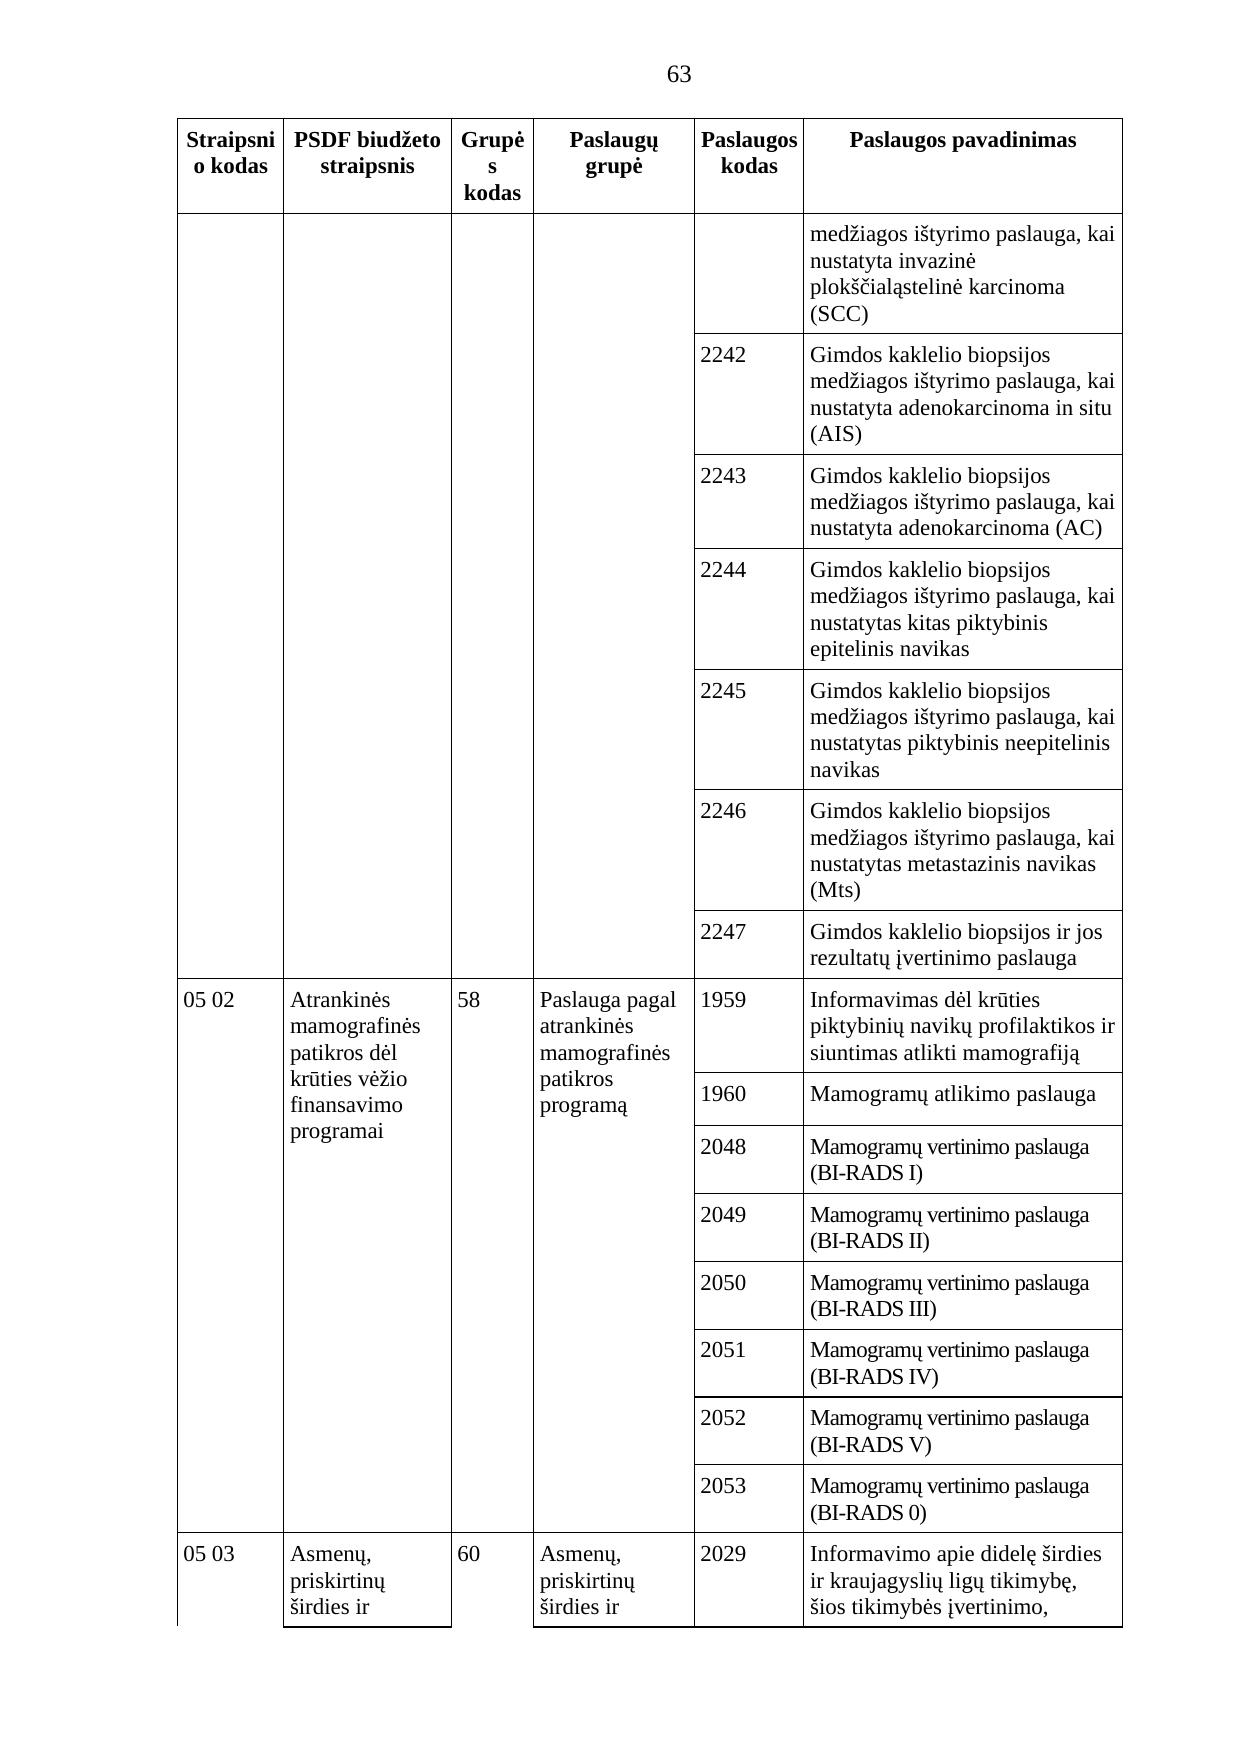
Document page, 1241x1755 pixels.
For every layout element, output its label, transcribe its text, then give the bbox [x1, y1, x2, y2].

table_cell [452, 1396, 533, 1464]
table_cell [284, 1396, 451, 1464]
table_header Paslaugų grupė [534, 119, 694, 212]
table_cell [284, 214, 451, 333]
table_cell medžiagos ištyrimo paslauga, kai nustatyta invazinė plokščialąstelinė karcinoma (SCC) [804, 214, 1122, 333]
table_cell [178, 1464, 283, 1532]
table_cell [534, 333, 694, 454]
table_cell [534, 789, 694, 910]
table_cell [284, 669, 451, 789]
table_cell [284, 1193, 451, 1261]
table_cell [452, 789, 533, 910]
table_cell Atrankinės mamografinės patikros dėl krūties vėžio finansavimo programai [284, 979, 451, 1193]
table_cell [534, 1396, 694, 1464]
table_cell [178, 910, 283, 978]
table_cell [452, 1261, 533, 1328]
table_cell [178, 1125, 283, 1193]
table_cell [178, 214, 283, 333]
table_cell 2052 [695, 1398, 803, 1464]
table_cell Mamogramų vertinimo paslauga (BI-RADS V) [804, 1398, 1122, 1464]
table_cell [452, 1125, 533, 1193]
table_cell 2245 [695, 670, 803, 789]
table_cell Mamogramų vertinimo paslauga (BI-RADS I) [804, 1126, 1122, 1193]
table_cell Asmenų, priskirtinų širdies ir [284, 1533, 451, 1626]
table_cell [452, 910, 533, 978]
table_cell 60 [452, 1533, 533, 1626]
table_cell [452, 1072, 533, 1125]
table_cell Informavimas dėl krūties piktybinių navikų profilaktikos ir siuntimas atlikti mamografiją [804, 979, 1122, 1072]
table_header Straipsnio kodas [178, 119, 283, 212]
table_cell [534, 214, 694, 333]
table_cell [534, 910, 694, 978]
table_cell [534, 669, 694, 789]
table_cell [534, 1193, 694, 1261]
table_cell Mamogramų vertinimo paslauga (BI-RADS 0) [804, 1465, 1122, 1532]
table_cell 2053 [695, 1465, 803, 1532]
table_cell Mamogramų vertinimo paslauga (BI-RADS III) [804, 1262, 1122, 1328]
table_header Paslaugos kodas [695, 119, 803, 212]
table_header Grupės kodas [452, 119, 533, 212]
table_cell Gimdos kaklelio biopsijos ir jos rezultatų įvertinimo paslauga [804, 911, 1122, 978]
table_cell [284, 1329, 451, 1396]
table_cell Mamogramų vertinimo paslauga (BI-RADS IV) [804, 1330, 1122, 1396]
table_cell Mamogramų atlikimo paslauga [804, 1073, 1122, 1125]
table_cell Gimdos kaklelio biopsijos medžiagos ištyrimo paslauga, kai nustatytas piktybinis neepitelinis navikas [804, 670, 1122, 789]
table_cell 2243 [695, 455, 803, 548]
table_header Paslaugos pavadinimas [804, 119, 1122, 212]
table_cell Asmenų, priskirtinų širdies ir [534, 1533, 694, 1626]
table_cell [284, 333, 451, 454]
table_cell 2242 [695, 334, 803, 454]
table_cell [452, 1464, 533, 1532]
table_cell [284, 1464, 451, 1532]
table_cell 1960 [695, 1073, 803, 1125]
table_cell Paslauga pagal atrankinės mamografinės patikros programą [534, 979, 694, 1125]
table_cell [284, 910, 451, 978]
table_cell [452, 214, 533, 333]
table_cell [534, 1261, 694, 1328]
table_cell 2051 [695, 1330, 803, 1396]
table_cell Gimdos kaklelio biopsijos medžiagos ištyrimo paslauga, kai nustatyta adenokarcinoma (AC) [804, 455, 1122, 548]
table_cell 2247 [695, 911, 803, 978]
table_cell [178, 789, 283, 910]
table_cell Gimdos kaklelio biopsijos medžiagos ištyrimo paslauga, kai nustatytas kitas piktybinis epitelinis navikas [804, 549, 1122, 668]
table_cell [178, 548, 283, 668]
table_cell 2048 [695, 1126, 803, 1193]
table_cell 58 [452, 979, 533, 1072]
table_cell [284, 454, 451, 548]
table_cell [452, 548, 533, 668]
table_header PSDF biudžeto straipsnis [284, 119, 451, 212]
table_cell [452, 1329, 533, 1396]
table_cell 05 03 [178, 1533, 283, 1626]
table_cell [178, 1072, 283, 1125]
table_cell Mamogramų vertinimo paslauga (BI-RADS II) [804, 1194, 1122, 1261]
table_cell [452, 1193, 533, 1261]
table_cell [178, 1396, 283, 1464]
table_cell [178, 454, 283, 548]
table_cell [695, 214, 803, 333]
table_cell Gimdos kaklelio biopsijos medžiagos ištyrimo paslauga, kai nustatytas metastazinis navikas (Mts) [804, 790, 1122, 910]
table_cell 05 02 [178, 979, 283, 1072]
table_cell 2244 [695, 549, 803, 668]
table_cell [284, 789, 451, 910]
table_cell [534, 1464, 694, 1532]
table_cell [534, 454, 694, 548]
table_cell 2049 [695, 1194, 803, 1261]
table_cell 2050 [695, 1262, 803, 1328]
table_cell [178, 669, 283, 789]
table_cell [178, 1329, 283, 1396]
table_cell 2246 [695, 790, 803, 910]
table_cell Gimdos kaklelio biopsijos medžiagos ištyrimo paslauga, kai nustatyta adenokarcinoma in situ (AIS) [804, 334, 1122, 454]
table_cell [452, 333, 533, 454]
table_cell [534, 1329, 694, 1396]
table_cell 1959 [695, 979, 803, 1072]
table_cell Informavimo apie didelę širdies ir kraujagyslių ligų tikimybę, šios tikimybės įvertinimo, [804, 1533, 1122, 1626]
table_cell 2029 [695, 1533, 803, 1626]
table_cell [178, 1193, 283, 1261]
table_cell [452, 669, 533, 789]
table_cell [284, 1261, 451, 1328]
table_cell [534, 1125, 694, 1193]
table_cell [178, 1261, 283, 1328]
table_cell [178, 333, 283, 454]
table_cell [534, 548, 694, 668]
table_cell [452, 454, 533, 548]
table_cell [284, 548, 451, 668]
